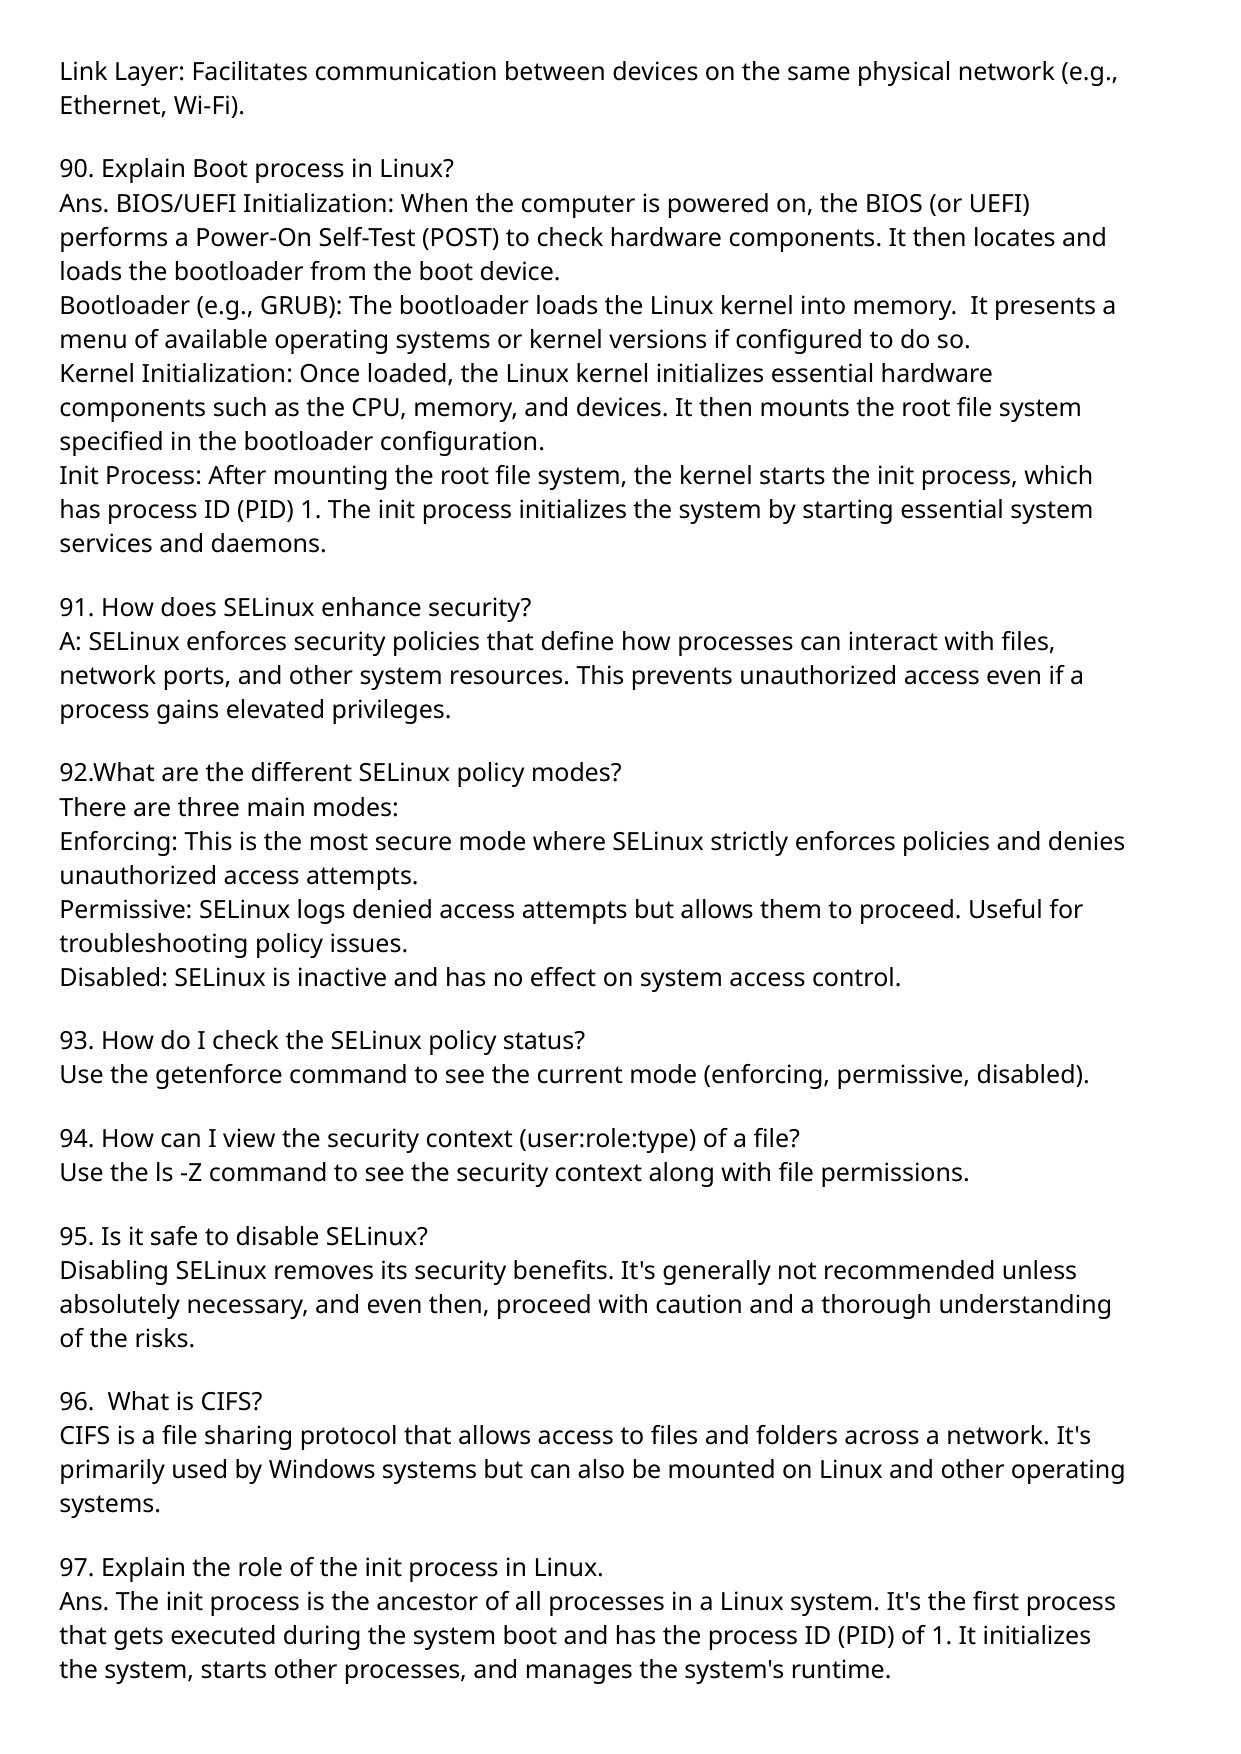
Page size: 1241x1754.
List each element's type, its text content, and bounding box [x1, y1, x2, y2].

text 95. Is it safe to disable SELinux? Disabling SELinux removes its security benefits. It's generally not recommended unless absolutely necessary, and even then, proceed with caution and a thorough understanding of the risks. [59, 1218, 1128, 1354]
text 92.What are the different SELinux policy modes? There are three main modes: Enforcing: This is the most secure mode where SELinux strictly enforces policies and denies unauthorized access attempts. Permissive: SELinux logs denied access attempts but allows them to proceed. Useful for troubleshooting policy issues. Disabled: SELinux is inactive and has no effect on system access control. [59, 755, 1128, 993]
text Link Layer: Facilitates communication between devices on the same physical network (e.g., Ethernet, Wi-Fi). [59, 53, 1128, 122]
text 93. How do I check the SELinux policy status? Use the getenforce command to see the current mode (enforcing, permissive, disabled). [59, 1023, 1128, 1091]
text 94. How can I view the security context (user:role:type) of a file? Use the ls -Z command to see the security context along with file permissions. [59, 1121, 1128, 1189]
text 91. How does SELinux enhance security? A: SELinux enforces security policies that define how processes can interact with files, network ports, and other system resources. This prevents unauthorized access even if a process gains elevated privileges. [59, 589, 1128, 726]
text 96. What is CIFS? CIFS is a file sharing protocol that allows access to files and folders across a network. It's primarily used by Windows systems but can also be mounted on Linux and other operating systems. [59, 1384, 1128, 1520]
text 90. Explain Boot process in Linux? Ans. BIOS/UEFI Initialization: When the computer is powered on, the BIOS (or UEFI) performs a Power-On Self-Test (POST) to check hardware components. It then locates and loads the bootloader from the boot device. Bootloader (e.g., GRUB): The bootloader loads the Linux kernel into memory. It presents a menu of available operating systems or kernel versions if configured to do so. Kernel Initialization: Once loaded, the Linux kernel initializes essential hardware components such as the CPU, memory, and devices. It then mounts the root file system specified in the bootloader configuration. Init Process: After mounting the root file system, the kernel starts the init process, which has process ID (PID) 1. The init process initializes the system by starting essential system services and daemons. [59, 151, 1128, 560]
text 97. Explain the role of the init process in Linux. Ans. The init process is the ancestor of all processes in a Linux system. It's the first process that gets executed during the system boot and has the process ID (PID) of 1. It initializes the system, starts other processes, and manages the system's runtime. [59, 1550, 1128, 1686]
